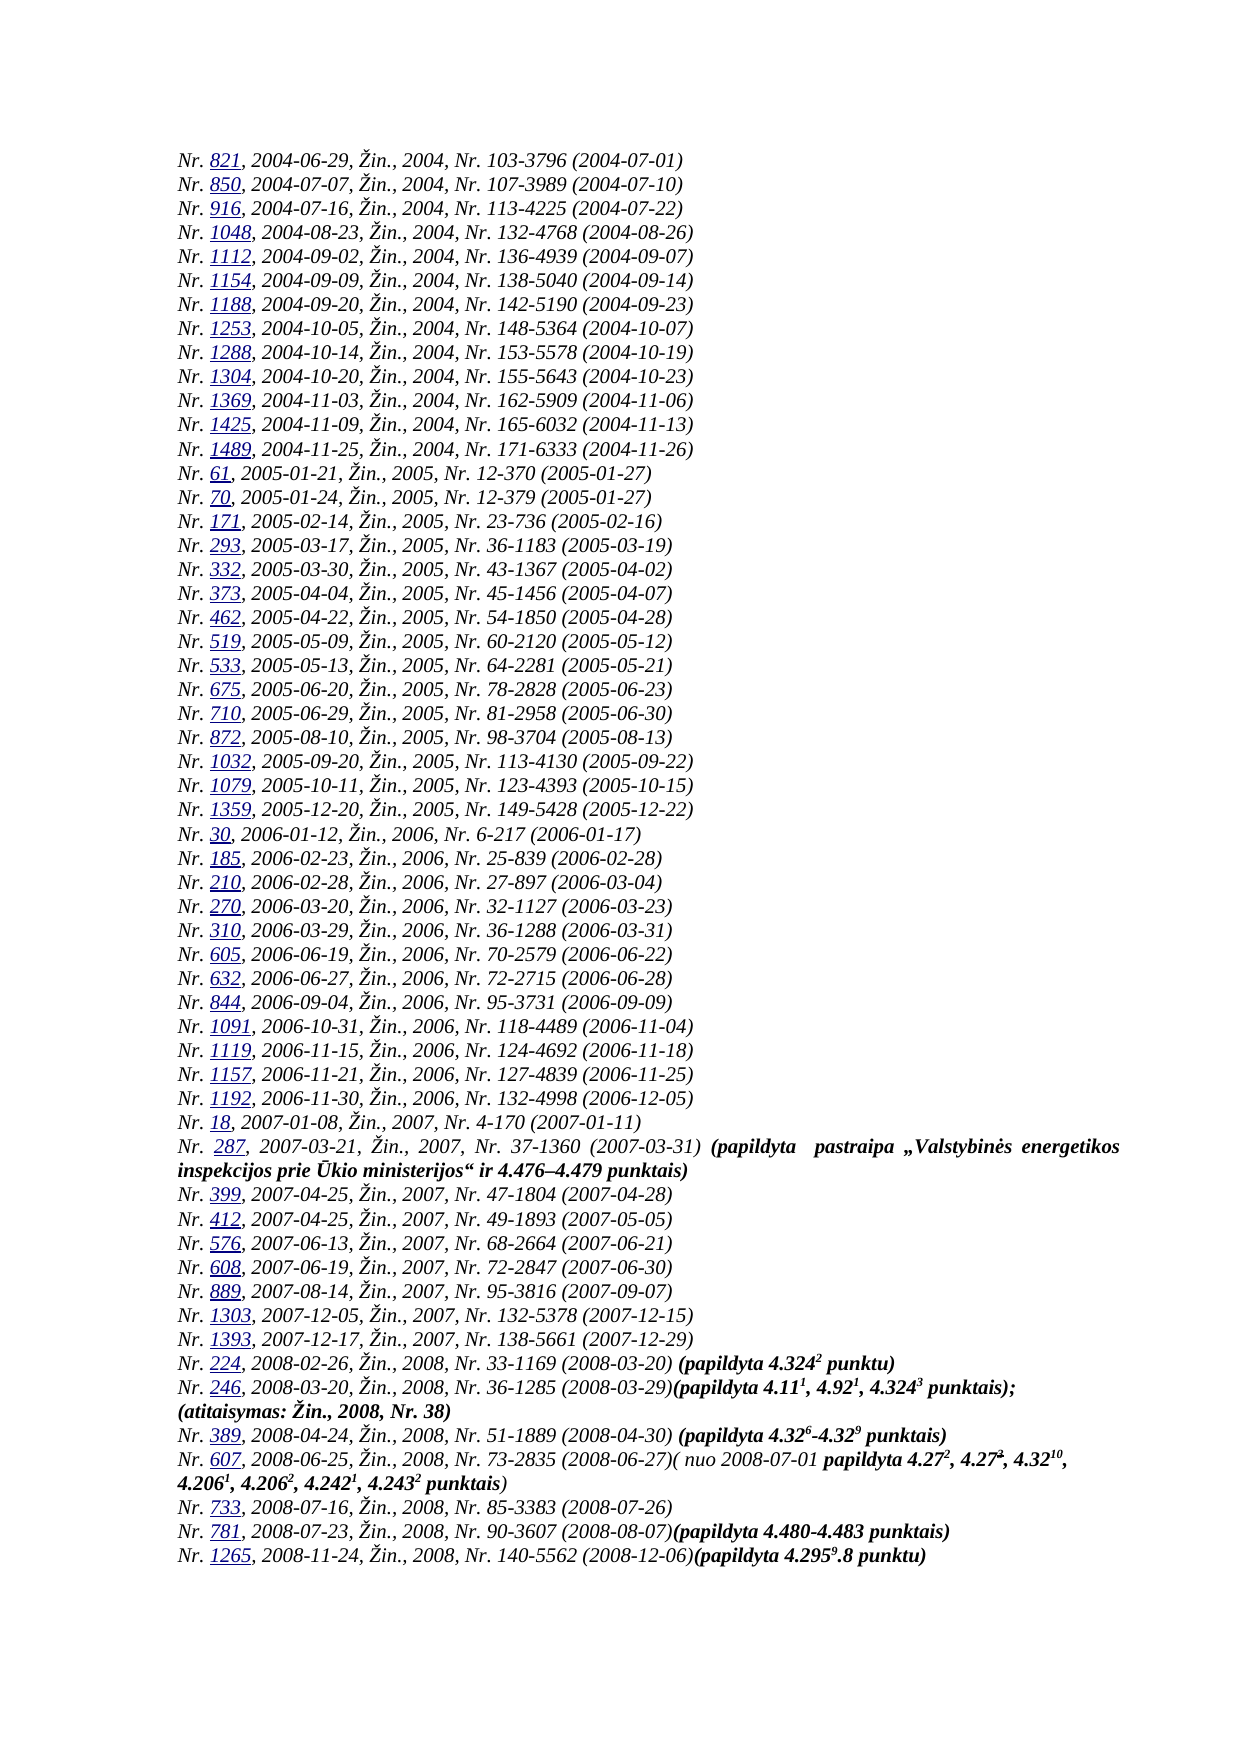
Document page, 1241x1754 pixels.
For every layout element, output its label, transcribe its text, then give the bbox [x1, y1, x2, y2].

text Nr. 61, 2005-01-21, Žin., 2005, Nr. 12-370 (2005-01-27) [177, 461, 1122, 484]
text Nr. 821, 2004-06-29, Žin., 2004, Nr. 103-3796 (2004-07-01) [177, 148, 1122, 172]
text Nr. 310, 2006-03-29, Žin., 2006, Nr. 36-1288 (2006-03-31) [177, 918, 1122, 942]
text Nr. 1288, 2004-10-14, Žin., 2004, Nr. 153-5578 (2004-10-19) [177, 340, 1122, 364]
text Nr. 576, 2007-06-13, Žin., 2007, Nr. 68-2664 (2007-06-21) [177, 1231, 1122, 1254]
text Nr. 1265, 2008-11-24, Žin., 2008, Nr. 140-5562 (2008-12-06)(papildyta 4.2959.8 punktu) [177, 1543, 1122, 1567]
text Nr. 781, 2008-07-23, Žin., 2008, Nr. 90-3607 (2008-08-07)(papildyta 4.480-4.483 punktais) [177, 1519, 1122, 1543]
text Nr. 608, 2007-06-19, Žin., 2007, Nr. 72-2847 (2007-06-30) [177, 1254, 1122, 1279]
text Nr. 1188, 2004-09-20, Žin., 2004, Nr. 142-5190 (2004-09-23) [177, 292, 1122, 316]
text Nr. 1048, 2004-08-23, Žin., 2004, Nr. 132-4768 (2004-08-26) [177, 220, 1122, 244]
text Nr. 224, 2008-02-26, Žin., 2008, Nr. 33-1169 (2008-03-20) (papildyta 4.3242 punktu) [177, 1351, 1122, 1375]
text Nr. 171, 2005-02-14, Žin., 2005, Nr. 23-736 (2005-02-16) [177, 509, 1122, 533]
text Nr. 1192, 2006-11-30, Žin., 2006, Nr. 132-4998 (2006-12-05) [177, 1086, 1122, 1110]
text Nr. 844, 2006-09-04, Žin., 2006, Nr. 95-3731 (2006-09-09) [177, 990, 1122, 1014]
text Nr. 850, 2004-07-07, Žin., 2004, Nr. 107-3989 (2004-07-10) [177, 172, 1122, 196]
text Nr. 533, 2005-05-13, Žin., 2005, Nr. 64-2281 (2005-05-21) [177, 653, 1122, 677]
text Nr. 1157, 2006-11-21, Žin., 2006, Nr. 127-4839 (2006-11-25) [177, 1062, 1122, 1086]
text Nr. 1304, 2004-10-20, Žin., 2004, Nr. 155-5643 (2004-10-23) [177, 364, 1122, 388]
text Nr. 389, 2008-04-24, Žin., 2008, Nr. 51-1889 (2008-04-30) (papildyta 4.326-4.329 punktais) [177, 1423, 1122, 1447]
text Nr. 185, 2006-02-23, Žin., 2006, Nr. 25-839 (2006-02-28) [177, 846, 1122, 869]
text Nr. 1393, 2007-12-17, Žin., 2007, Nr. 138-5661 (2007-12-29) [177, 1327, 1122, 1351]
text Nr. 1425, 2004-11-09, Žin., 2004, Nr. 165-6032 (2004-11-13) [177, 412, 1122, 436]
text Nr. 287, 2007-03-21, Žin., 2007, Nr. 37-1360 (2007-03-31) (papildyta pastraipa „Valstybinės energetikos inspekcijos prie Ūkio ministerijos“ ir 4.476–4.479 punktais) [177, 1134, 1122, 1182]
text Nr. 710, 2005-06-29, Žin., 2005, Nr. 81-2958 (2005-06-30) [177, 701, 1122, 725]
text Nr. 733, 2008-07-16, Žin., 2008, Nr. 85-3383 (2008-07-26) [177, 1495, 1122, 1519]
text Nr. 293, 2005-03-17, Žin., 2005, Nr. 36-1183 (2005-03-19) [177, 533, 1122, 557]
text Nr. 462, 2005-04-22, Žin., 2005, Nr. 54-1850 (2005-04-28) [177, 605, 1122, 629]
text Nr. 412, 2007-04-25, Žin., 2007, Nr. 49-1893 (2007-05-05) [177, 1206, 1122, 1231]
text Nr. 1359, 2005-12-20, Žin., 2005, Nr. 149-5428 (2005-12-22) [177, 797, 1122, 821]
text Nr. 675, 2005-06-20, Žin., 2005, Nr. 78-2828 (2005-06-23) [177, 677, 1122, 701]
text Nr. 1091, 2006-10-31, Žin., 2006, Nr. 118-4489 (2006-11-04) [177, 1014, 1122, 1038]
text Nr. 18, 2007-01-08, Žin., 2007, Nr. 4-170 (2007-01-11) [177, 1110, 1122, 1134]
text Nr. 332, 2005-03-30, Žin., 2005, Nr. 43-1367 (2005-04-02) [177, 557, 1122, 581]
text Nr. 70, 2005-01-24, Žin., 2005, Nr. 12-379 (2005-01-27) [177, 484, 1122, 509]
text Nr. 30, 2006-01-12, Žin., 2006, Nr. 6-217 (2006-01-17) [177, 821, 1122, 846]
text Nr. 373, 2005-04-04, Žin., 2005, Nr. 45-1456 (2005-04-07) [177, 581, 1122, 605]
text Nr. 1112, 2004-09-02, Žin., 2004, Nr. 136-4939 (2004-09-07) [177, 244, 1122, 268]
text Nr. 1253, 2004-10-05, Žin., 2004, Nr. 148-5364 (2004-10-07) [177, 316, 1122, 340]
text Nr. 399, 2007-04-25, Žin., 2007, Nr. 47-1804 (2007-04-28) [177, 1182, 1122, 1206]
text Nr. 872, 2005-08-10, Žin., 2005, Nr. 98-3704 (2005-08-13) [177, 725, 1122, 749]
text Nr. 1154, 2004-09-09, Žin., 2004, Nr. 138-5040 (2004-09-14) [177, 268, 1122, 292]
text Nr. 607, 2008-06-25, Žin., 2008, Nr. 73-2835 (2008-06-27)( nuo 2008-07-01 papildyta 4.272, 4.273, 4.3210, 4.2061, 4.2062, 4.2421, 4.2432 punktais) [177, 1447, 1122, 1495]
text Nr. 1369, 2004-11-03, Žin., 2004, Nr. 162-5909 (2004-11-06) [177, 388, 1122, 412]
text Nr. 270, 2006-03-20, Žin., 2006, Nr. 32-1127 (2006-03-23) [177, 894, 1122, 918]
text Nr. 519, 2005-05-09, Žin., 2005, Nr. 60-2120 (2005-05-12) [177, 629, 1122, 653]
text Nr. 1079, 2005-10-11, Žin., 2005, Nr. 123-4393 (2005-10-15) [177, 773, 1122, 797]
text Nr. 210, 2006-02-28, Žin., 2006, Nr. 27-897 (2006-03-04) [177, 869, 1122, 894]
text Nr. 1489, 2004-11-25, Žin., 2004, Nr. 171-6333 (2004-11-26) [177, 436, 1122, 461]
text Nr. 246, 2008-03-20, Žin., 2008, Nr. 36-1285 (2008-03-29)(papildyta 4.111, 4.921, 4.3243 punktais); (atitaisymas: Žin., 2008, Nr. 38) [177, 1375, 1122, 1423]
text Nr. 605, 2006-06-19, Žin., 2006, Nr. 70-2579 (2006-06-22) [177, 942, 1122, 966]
text Nr. 632, 2006-06-27, Žin., 2006, Nr. 72-2715 (2006-06-28) [177, 966, 1122, 990]
text Nr. 916, 2004-07-16, Žin., 2004, Nr. 113-4225 (2004-07-22) [177, 196, 1122, 220]
text Nr. 1119, 2006-11-15, Žin., 2006, Nr. 124-4692 (2006-11-18) [177, 1038, 1122, 1062]
text Nr. 1032, 2005-09-20, Žin., 2005, Nr. 113-4130 (2005-09-22) [177, 749, 1122, 773]
text Nr. 1303, 2007-12-05, Žin., 2007, Nr. 132-5378 (2007-12-15) [177, 1303, 1122, 1327]
text Nr. 889, 2007-08-14, Žin., 2007, Nr. 95-3816 (2007-09-07) [177, 1279, 1122, 1303]
